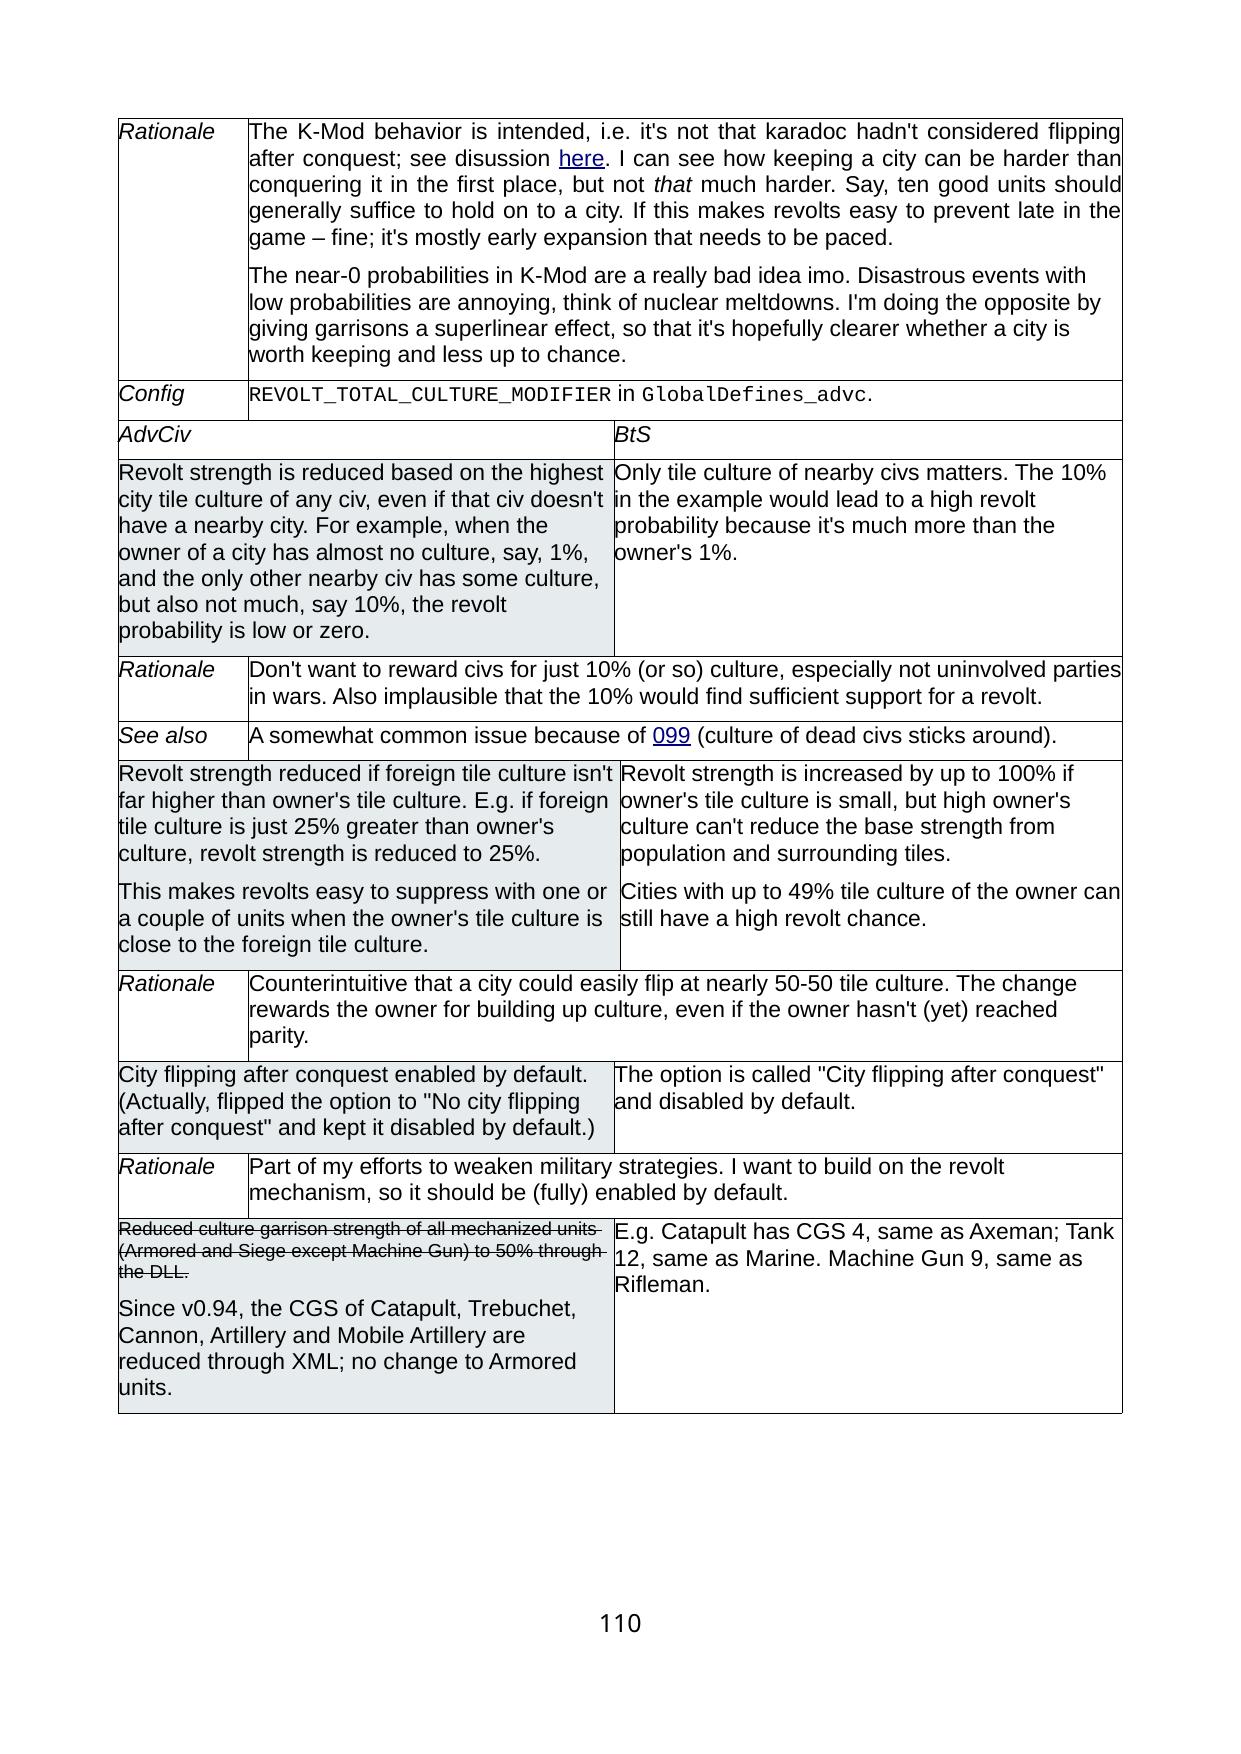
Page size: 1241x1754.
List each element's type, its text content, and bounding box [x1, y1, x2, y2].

table_cell Revolt strength is increased by up to 100% if owner's tile culture is small, but high owner's culture can't reduce the base strength from population and surrounding tiles. Cities with up to 49% tile culture of the owner can still have a high revolt chance. [621, 761, 1122, 970]
table_cell REVOLT_TOTAL_CULTURE_MODIFIER in GlobalDefines_advc. [249, 381, 1122, 420]
table_cell E.g. Catapult has CGS 4, same as Axeman; Tank 12, same as Marine. Machine Gun 9, same as Rifleman. [615, 1219, 1122, 1413]
table_cell Rationale [119, 971, 248, 1061]
table_cell Rationale [119, 657, 248, 721]
table_cell The K-Mod behavior is intended, i.e. it's not that karadoc hadn't considered flipping after conquest; see disussion here. I can see how keeping a city can be harder than conquering it in the first place, but not that much harder. Say, ten good units should generally suffice to hold on to a city. If this makes revolts easy to prevent late in the game – fine; it's mostly early expansion that needs to be paced. The near-0 probabilities in K-Mod are a really bad idea imo. Disastrous events with low probabilities are annoying, think of nuclear meltdowns. I'm doing the opposite by giving garrisons a superlinear effect, so that it's hopefully clearer whether a city is worth keeping and less up to chance. [249, 119, 1122, 380]
table_cell Only tile culture of nearby civs matters. The 10% in the example would lead to a high revolt probability because it's much more than the owner's 1%. [615, 460, 1122, 656]
table_cell Rationale [119, 1154, 248, 1218]
table_cell City flipping after conquest enabled by default. (Actually, flipped the option to "No city flipping after conquest" and kept it disabled by default.) [119, 1062, 614, 1153]
table_cell The option is called "City flipping after conquest" and disabled by default. [615, 1062, 1122, 1153]
table_cell Reduced culture garrison strength of all mechanized units (Armored and Siege except Machine Gun) to 50% through the DLL. Since v0.94, the CGS of Catapult, Trebuchet, Cannon, Artillery and Mobile Artillery are reduced through XML; no change to Armored units. [119, 1219, 614, 1413]
table_cell Rationale [119, 119, 248, 380]
table_cell See also [119, 722, 248, 760]
table_cell Revolt strength reduced if foreign tile culture isn't far higher than owner's tile culture. E.g. if foreign tile culture is just 25% greater than owner's culture, revolt strength is reduced to 25%. This makes revolts easy to suppress with one or a couple of units when the owner's tile culture is close to the foreign tile culture. [119, 761, 620, 970]
table_cell BtS [615, 421, 1122, 459]
table_cell A somewhat common issue because of 099 (culture of dead civs sticks around). [249, 722, 1122, 760]
table_cell AdvCiv [119, 421, 614, 459]
table_cell Config [119, 381, 248, 420]
table_cell Don't want to reward civs for just 10% (or so) culture, especially not uninvolved parties in wars. Also implausible that the 10% would find sufficient support for a revolt. [249, 657, 1122, 721]
table_cell Counterintuitive that a city could easily flip at nearly 50-50 tile culture. The change rewards the owner for building up culture, even if the owner hasn't (yet) reached parity. [249, 971, 1122, 1061]
table_cell Revolt strength is reduced based on the highest city tile culture of any civ, even if that civ doesn't have a nearby city. For example, when the owner of a city has almost no culture, say, 1%, and the only other nearby civ has some culture, but also not much, say 10%, the revolt probability is low or zero. [119, 460, 614, 656]
table_cell Part of my efforts to weaken military strategies. I want to build on the revolt mechanism, so it should be (fully) enabled by default. [249, 1154, 1122, 1218]
